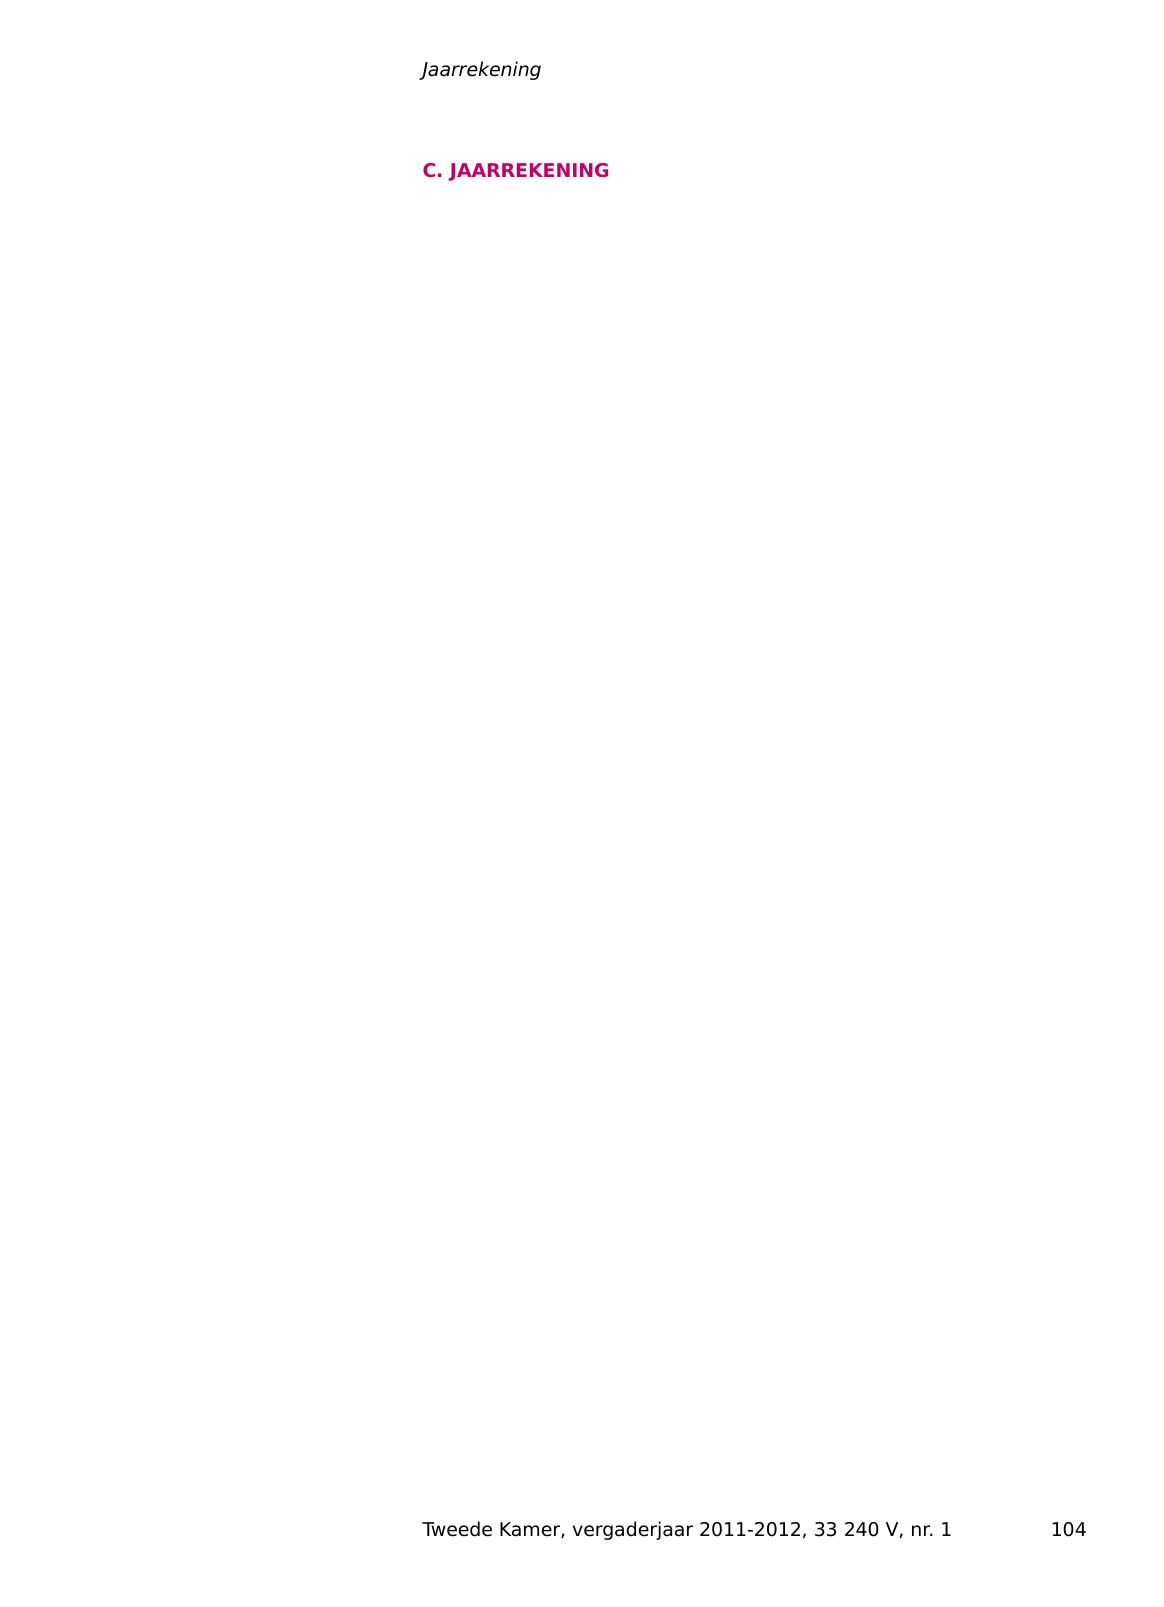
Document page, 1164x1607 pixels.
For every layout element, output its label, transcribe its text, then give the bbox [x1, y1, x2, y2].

subtitle C. JAARREKENING [422, 160, 1087, 182]
